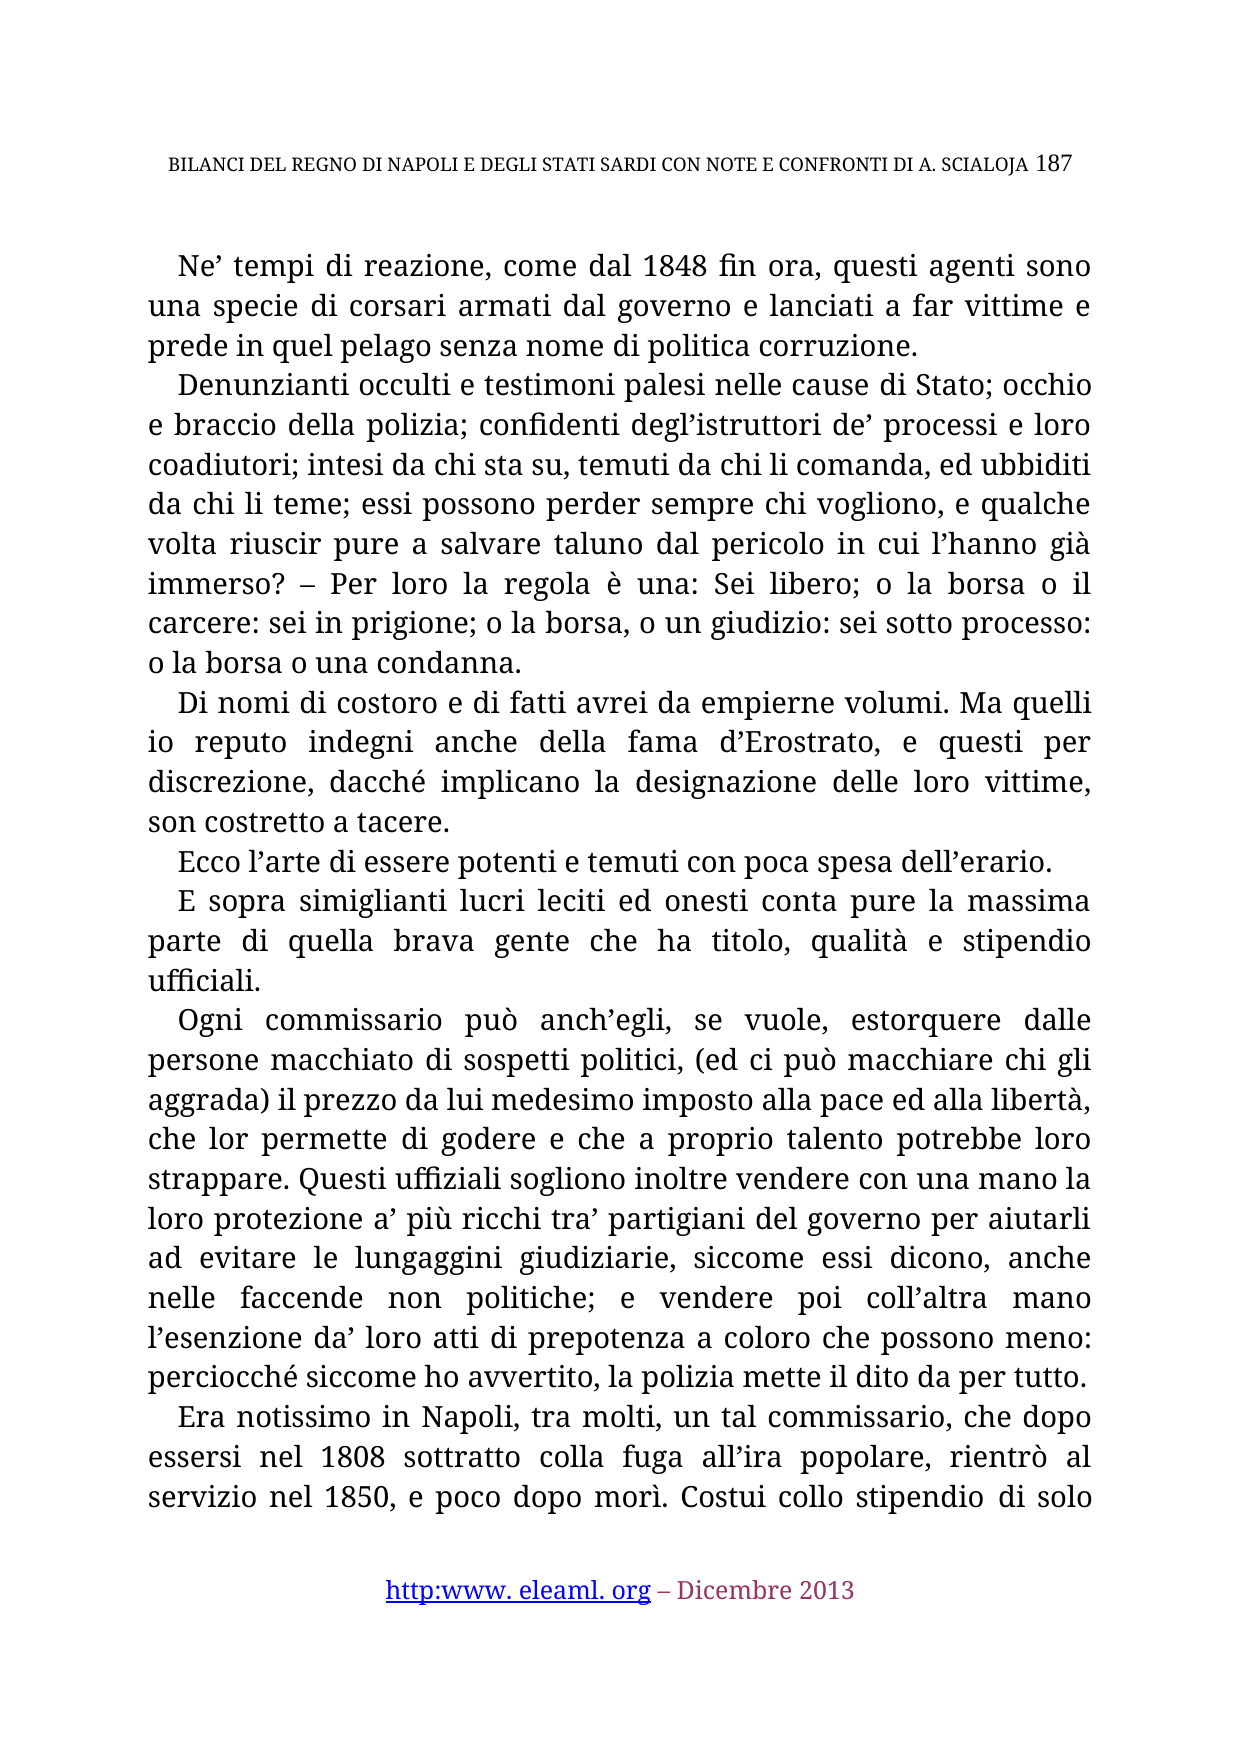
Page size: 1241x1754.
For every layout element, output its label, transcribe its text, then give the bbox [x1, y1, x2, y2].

text Di nomi di costoro e di fatti avrei da empierne volumi. Ma quelli io reputo indegni anche della fama d’Erostrato, e questi per discrezione, dacché implicano la designazione delle loro vittime, son costretto a tacere. [148, 682, 1093, 841]
text Ogni commissario può anch’egli, se vuole, estorquere dalle persone macchiato di sospetti politici, (ed ci può macchiare chi gli aggrada) il prezzo da lui medesimo imposto alla pace ed alla libertà, che lor permette di godere e che a proprio talento potrebbe loro strappare. Questi uffiziali sogliono inoltre vendere con una mano la loro protezione a’ più ricchi tra’ partigiani del governo per aiutarli ad evitare le lungaggini giudiziarie, siccome essi dicono, anche nelle faccende non politiche; e vendere poi coll’altra mano l’esenzione da’ loro atti di prepotenza a coloro che possono meno: perciocché siccome ho avvertito, la polizia mette il dito da per tutto. [148, 999, 1093, 1396]
text Denunzianti occulti e testimoni palesi nelle cause di Stato; occhio e braccio della polizia; confidenti degl’istruttori de’ processi e loro coadiutori; intesi da chi sta su, temuti da chi li comanda, ed ubbiditi da chi li teme; essi possono perder sempre chi vogliono, e qualche volta riuscir pure a salvare taluno dal pericolo in cui l’hanno già immerso? – Per loro la regola è una: Sei libero; o la borsa o il carcere: sei in prigione; o la borsa, o un giudizio: sei sotto processo: o la borsa o una condanna. [148, 364, 1093, 682]
text Era notissimo in Napoli, tra molti, un tal commissario, che dopo essersi nel 1808 sottratto colla fuga all’ira popolare, rientrò al servizio nel 1850, e poco dopo morì. Costui collo stipendio di solo [148, 1396, 1093, 1516]
text E sopra simiglianti lucri leciti ed onesti conta pure la massima parte di quella brava gente che ha titolo, qualità e stipendio ufficiali. [148, 881, 1093, 999]
text Ne’ tempi di reazione, come dal 1848 fin ora, questi agenti sono una specie di corsari armati dal governo e lanciati a far vittime e prede in quel pelago senza nome di politica corruzione. [148, 246, 1093, 364]
text Ecco l’arte di essere potenti e temuti con poca spesa dell’erario. [148, 841, 1093, 881]
